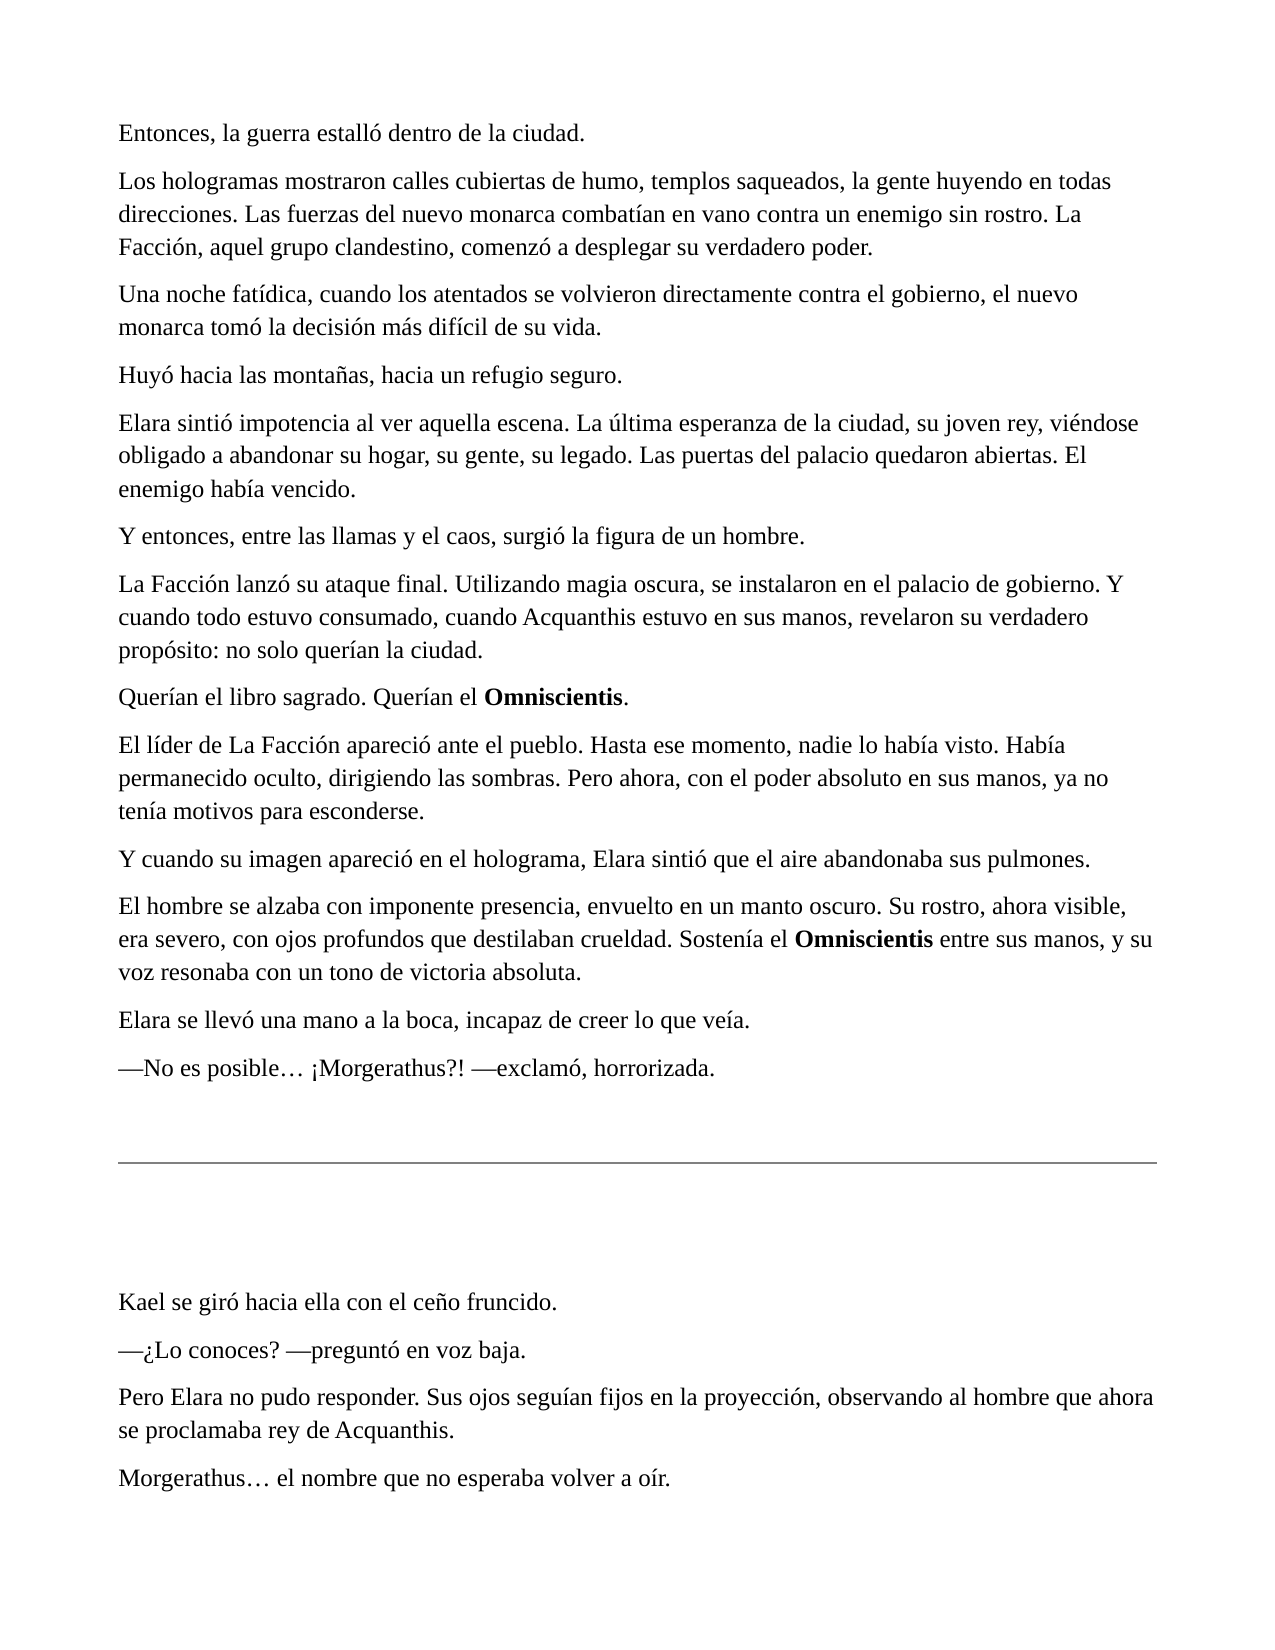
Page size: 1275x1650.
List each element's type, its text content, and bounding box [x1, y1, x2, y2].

text Una noche fatídica, cuando los atentados se volvieron directamente contra el gobierno, el nuevo monarca tomó la decisión más difícil de su vida. [118, 279, 1157, 341]
text —¿Lo conoces? —preguntó en voz baja. [118, 1335, 1157, 1364]
text Morgerathus… el nombre que no esperaba volver a oír. [118, 1463, 1157, 1492]
text La Facción lanzó su ataque final. Utilizando magia oscura, se instalaron en el palacio de gobierno. Y cuando todo estuvo consumado, cuando Acquanthis estuvo en sus manos, revelaron su verdadero propósito: no solo querían la ciudad. [118, 569, 1157, 664]
text Pero Elara no pudo responder. Sus ojos seguían fijos en la proyección, observando al hombre que ahora se proclamaba rey de Acquanthis. [118, 1382, 1157, 1444]
text El hombre se alzaba con imponente presencia, envuelto en un manto oscuro. Su rostro, ahora visible, era severo, con ojos profundos que destilaban crueldad. Sostenía el Omniscientis entre sus manos, y su voz resonaba con un tono de victoria absoluta. [118, 891, 1157, 986]
text —No es posible… ¡Morgerathus?! —exclamó, horrorizada. [118, 1053, 1157, 1081]
text Huyó hacia las montañas, hacia un refugio seguro. [118, 360, 1157, 389]
text Querían el libro sagrado. Querían el Omniscientis. [118, 682, 1157, 711]
text El líder de La Facción apareció ante el pueblo. Hasta ese momento, nadie lo había visto. Había permanecido oculto, dirigiendo las sombras. Pero ahora, con el poder absoluto en sus manos, ya no tenía motivos para esconderse. [118, 730, 1157, 825]
text Los hologramas mostraron calles cubiertas de humo, templos saqueados, la gente huyendo en todas direcciones. Las fuerzas del nuevo monarca combatían en vano contra un enemigo sin rostro. La Facción, aquel grupo clandestino, comenzó a desplegar su verdadero poder. [118, 166, 1157, 261]
text Kael se giró hacia ella con el ceño fruncido. [118, 1287, 1157, 1316]
text Elara sintió impotencia al ver aquella escena. La última esperanza de la ciudad, su joven rey, viéndose obligado a abandonar su hogar, su gente, su legado. Las puertas del palacio quedaron abiertas. El enemigo había vencido. [118, 408, 1157, 502]
text Y entonces, entre las llamas y el caos, surgió la figura de un hombre. [118, 521, 1157, 550]
text Elara se llevó una mano a la boca, incapaz de creer lo que veía. [118, 1005, 1157, 1034]
text Y cuando su imagen apareció en el holograma, Elara sintió que el aire abandonaba sus pulmones. [118, 844, 1157, 872]
text Entonces, la guerra estalló dentro de la ciudad. [118, 118, 1157, 147]
